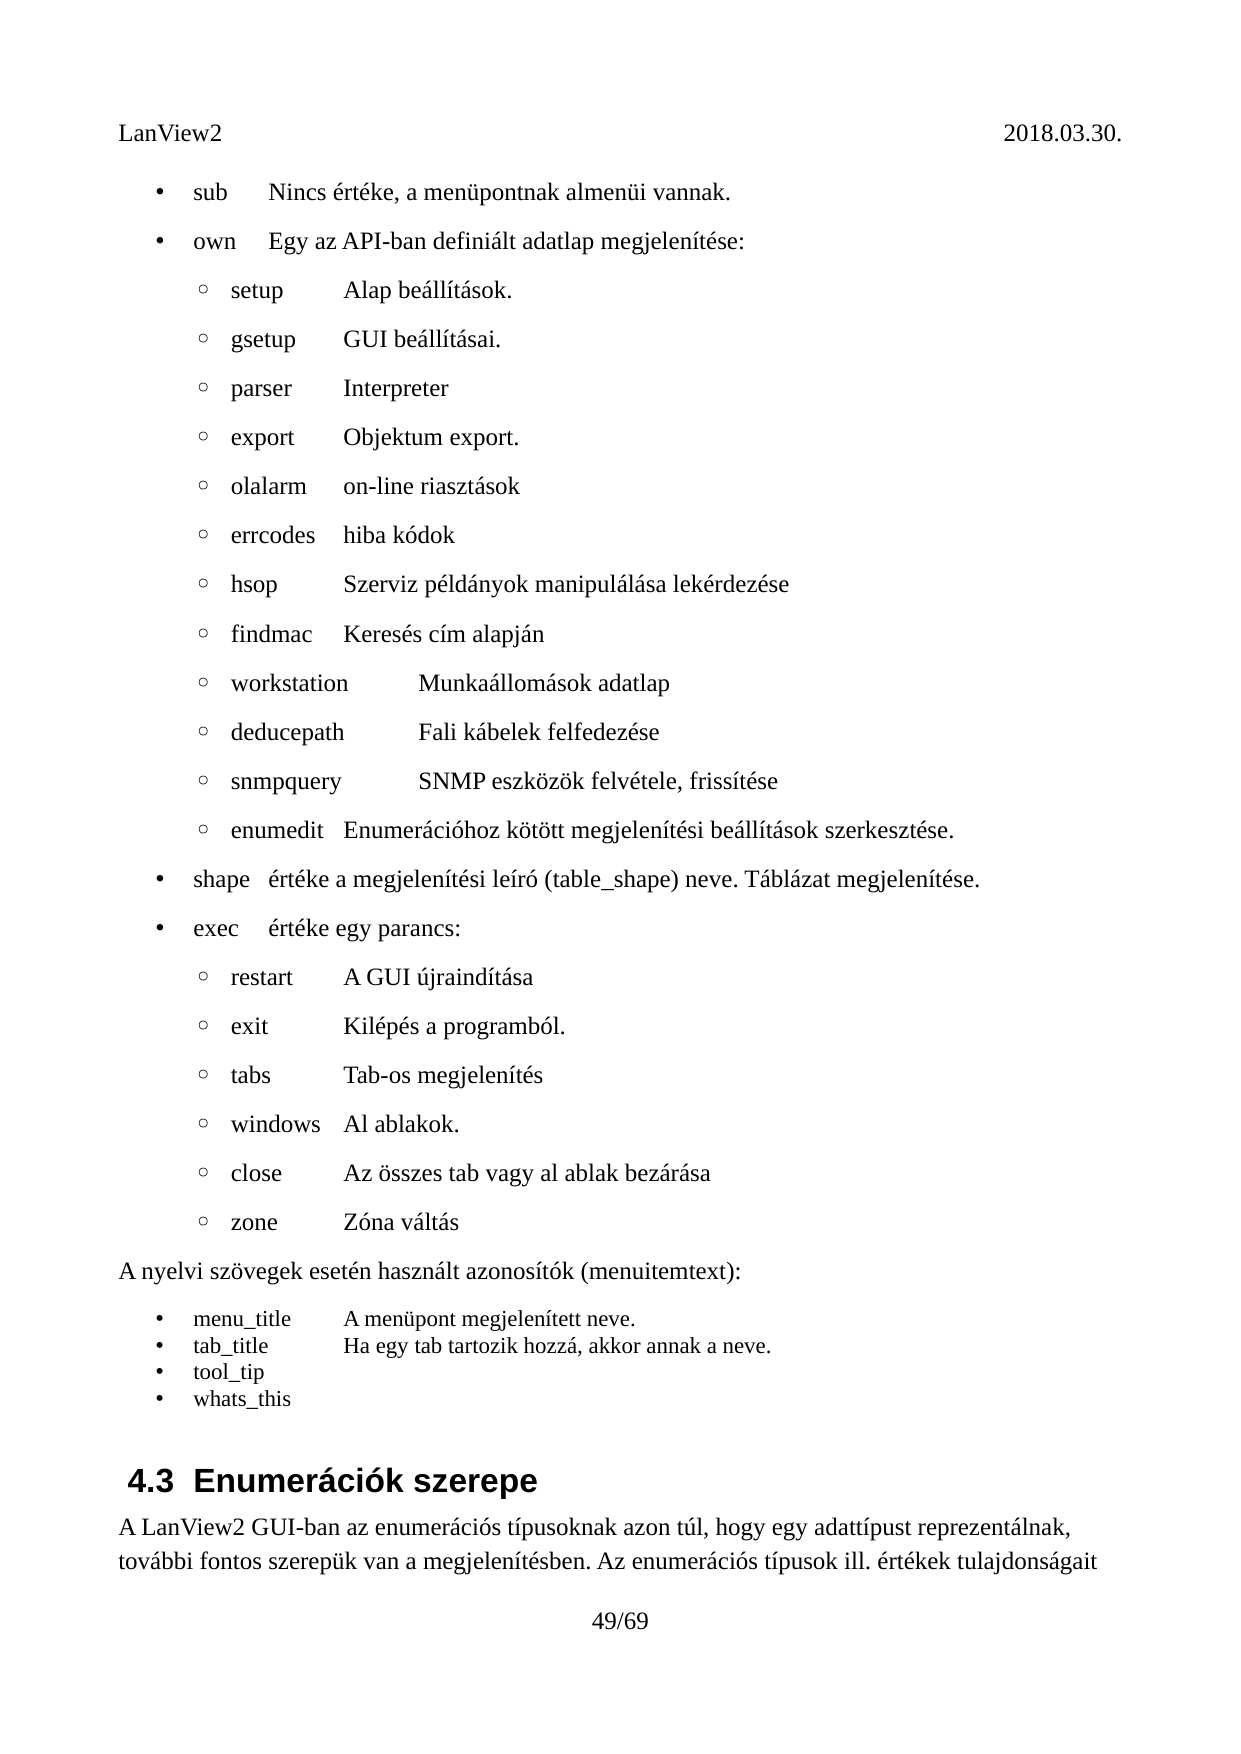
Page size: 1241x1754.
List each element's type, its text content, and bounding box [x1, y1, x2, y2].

subtitle Enumerációk szerepe [118, 1461, 1122, 1499]
list sub Nincs értéke, a menüpontnak almenüi vannak. [156, 177, 1122, 206]
list export Objektum export. [193, 422, 1122, 451]
list deducepath Fali kábelek felfedezése [193, 717, 1122, 746]
list whats_this [156, 1384, 1122, 1411]
list restart A GUI újraindítása [193, 962, 1122, 991]
list exit Kilépés a programból. [193, 1011, 1122, 1040]
list close Az összes tab vagy al ablak bezárása [193, 1158, 1122, 1187]
list hsop Szerviz példányok manipulálása lekérdezése [193, 569, 1122, 598]
text A LanView2 GUI-ban az enumerációs típusoknak azon túl, hogy egy adattípust reprezentálnak, további fontos szerepük van a megjelenítésben. Az enumerációs típusok ill. értékek tulajdonságait [118, 1512, 1122, 1575]
text A nyelvi szövegek esetén használt azonosítók (menuitemtext): [118, 1256, 1122, 1285]
list enumedit Enumerációhoz kötött megjelenítési beállítások szerkesztése. [193, 815, 1122, 844]
list setup Alap beállítások. [193, 275, 1122, 304]
list exec értéke egy parancs: [156, 913, 1122, 942]
list parser Interpreter [193, 373, 1122, 402]
list gsetup GUI beállításai. [193, 324, 1122, 353]
list errcodes hiba kódok [193, 521, 1122, 549]
list tabs Tab-os megjelenítés [193, 1060, 1122, 1089]
list shape értéke a megjelenítési leíró (table_shape) neve. Táblázat megjelenítése. [156, 864, 1122, 893]
list findmac Keresés cím alapján [193, 619, 1122, 647]
list workstation Munkaállomások adatlap [193, 668, 1122, 696]
list zone Zóna váltás [193, 1207, 1122, 1236]
list menu_title A menüpont megjelenített neve. [156, 1306, 1122, 1332]
list snmpquery SNMP eszközök felvétele, frissítése [193, 766, 1122, 794]
list tool_tip [156, 1358, 1122, 1384]
list tab_title Ha egy tab tartozik hozzá, akkor annak a neve. [156, 1332, 1122, 1358]
list own Egy az API-ban definiált adatlap megjelenítése: [156, 226, 1122, 255]
list olalarm on-line riasztások [193, 471, 1122, 500]
list windows Al ablakok. [193, 1109, 1122, 1138]
